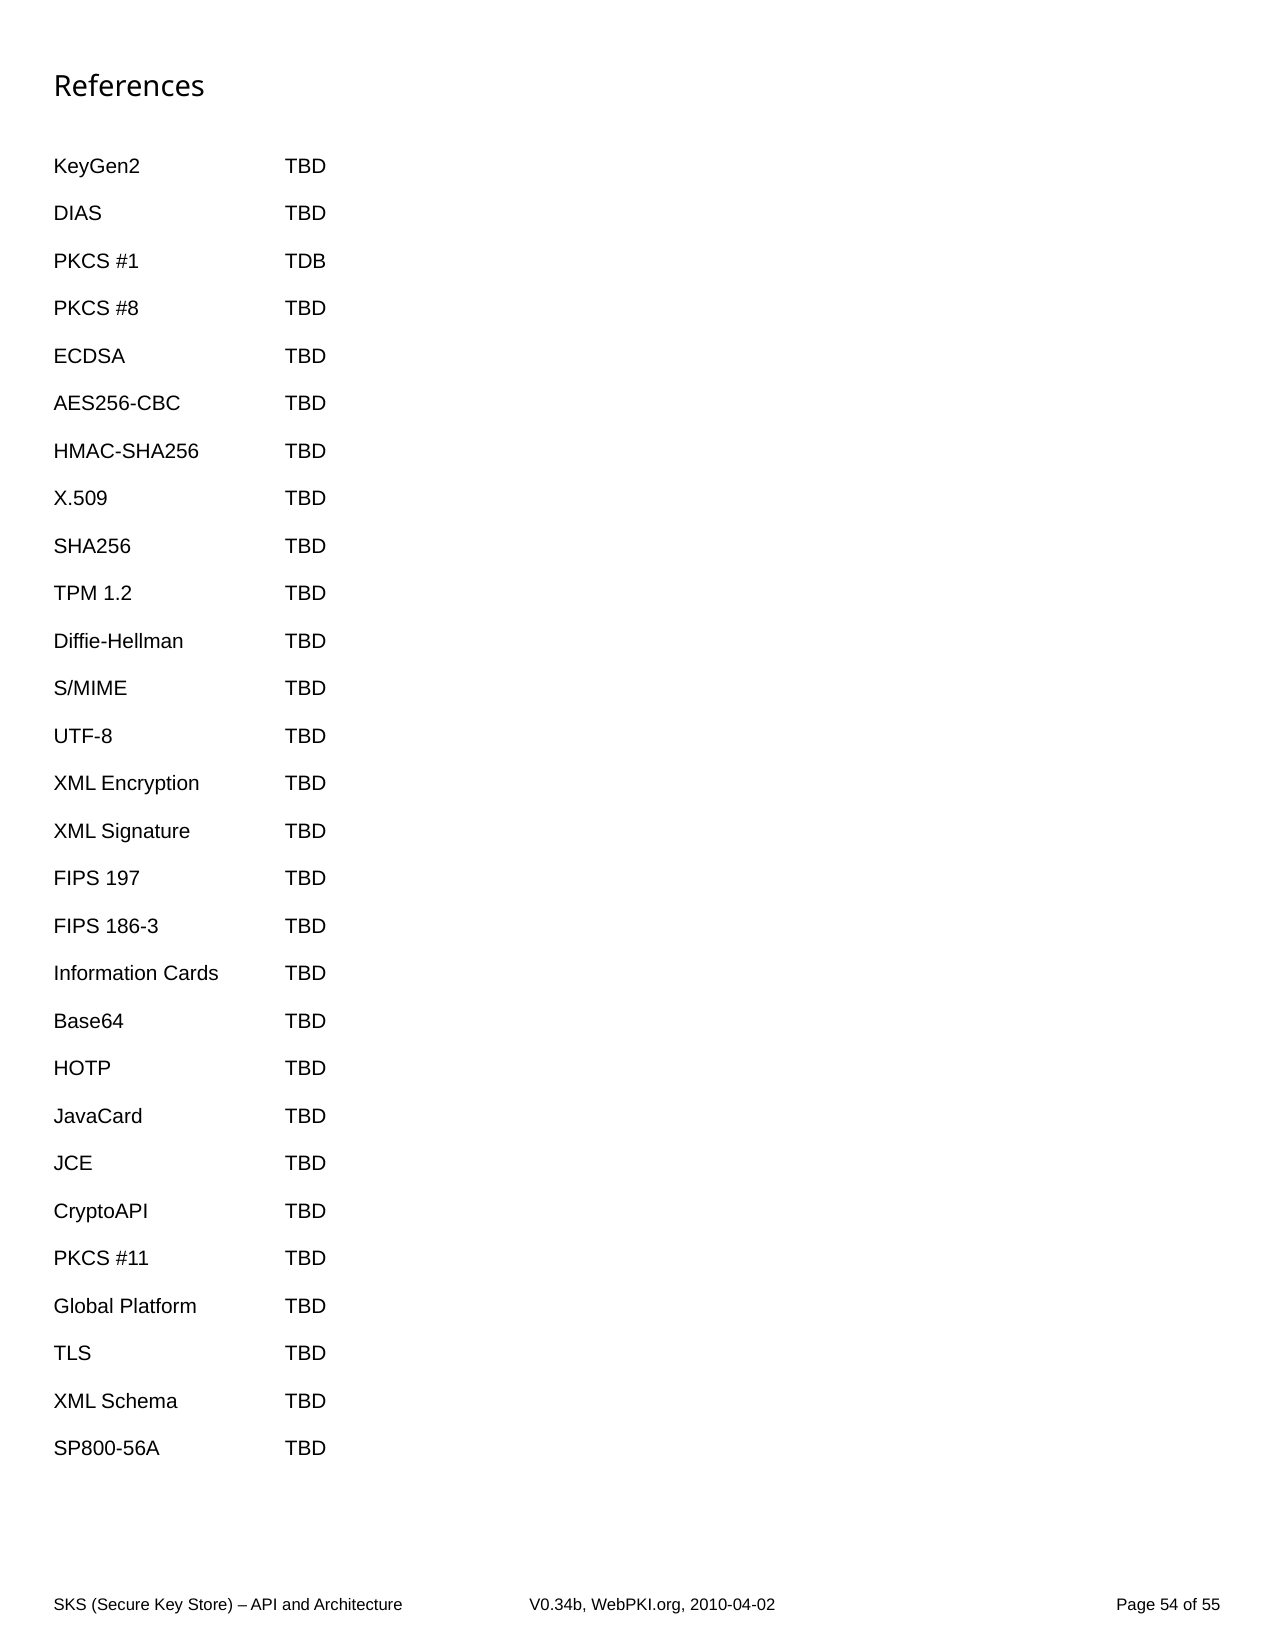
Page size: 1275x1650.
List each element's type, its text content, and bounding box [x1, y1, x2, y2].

table_cell TBD [285, 1104, 1221, 1151]
table_cell TBD [285, 1056, 1221, 1103]
table_cell TBD [285, 1151, 1221, 1198]
table_cell TBD [285, 771, 1221, 818]
table_cell HMAC-SHA256 [53, 439, 284, 486]
table_cell TBD [285, 676, 1221, 723]
table_cell TBD [285, 1389, 1221, 1436]
table_cell TBD [285, 296, 1221, 343]
table_cell JavaCard [53, 1104, 284, 1151]
table_cell TBD [285, 1199, 1221, 1246]
table_cell TBD [285, 1436, 1221, 1483]
table_cell TPM 1.2 [53, 581, 284, 628]
table_cell TBD [285, 201, 1221, 248]
table_cell TBD [285, 439, 1221, 486]
table_cell TBD [285, 1009, 1221, 1056]
table_cell PKCS #11 [53, 1246, 284, 1293]
table_cell PKCS #1 [53, 249, 284, 296]
table_cell Global Platform [53, 1294, 284, 1341]
table_cell JCE [53, 1151, 284, 1198]
table_cell TBD [285, 534, 1221, 581]
table_header KeyGen2 [53, 154, 284, 201]
table_cell ECDSA [53, 344, 284, 391]
table_cell Information Cards [53, 961, 284, 1008]
table_cell DIAS [53, 201, 284, 248]
table_cell TBD [285, 581, 1221, 628]
table_cell AES256-CBC [53, 391, 284, 438]
table_cell PKCS #8 [53, 296, 284, 343]
table_cell TBD [285, 961, 1221, 1008]
table_cell TBD [285, 391, 1221, 438]
table_cell TBD [285, 1341, 1221, 1388]
table_cell TLS [53, 1341, 284, 1388]
table_cell TBD [285, 724, 1221, 771]
table_cell TBD [285, 1246, 1221, 1293]
table_cell TBD [285, 914, 1221, 961]
table_cell TBD [285, 866, 1221, 913]
table_cell SP800-56A [53, 1436, 284, 1483]
subtitle References [53, 66, 1221, 105]
table_cell Diffie-Hellman [53, 629, 284, 676]
table_cell CryptoAPI [53, 1199, 284, 1246]
table_cell Base64 [53, 1009, 284, 1056]
table_cell TBD [285, 486, 1221, 533]
table_cell TBD [285, 629, 1221, 676]
table_cell XML Encryption [53, 771, 284, 818]
table_cell TBD [285, 1294, 1221, 1341]
table_cell XML Signature [53, 819, 284, 866]
table_cell S/MIME [53, 676, 284, 723]
table_cell TDB [285, 249, 1221, 296]
table_cell HOTP [53, 1056, 284, 1103]
table_cell SHA256 [53, 534, 284, 581]
table_cell XML Schema [53, 1389, 284, 1436]
table_cell TBD [285, 344, 1221, 391]
table_cell FIPS 186-3 [53, 914, 284, 961]
table_header TBD [285, 154, 1221, 201]
table_cell UTF-8 [53, 724, 284, 771]
table_cell X.509 [53, 486, 284, 533]
table_cell TBD [285, 819, 1221, 866]
table_cell FIPS 197 [53, 866, 284, 913]
